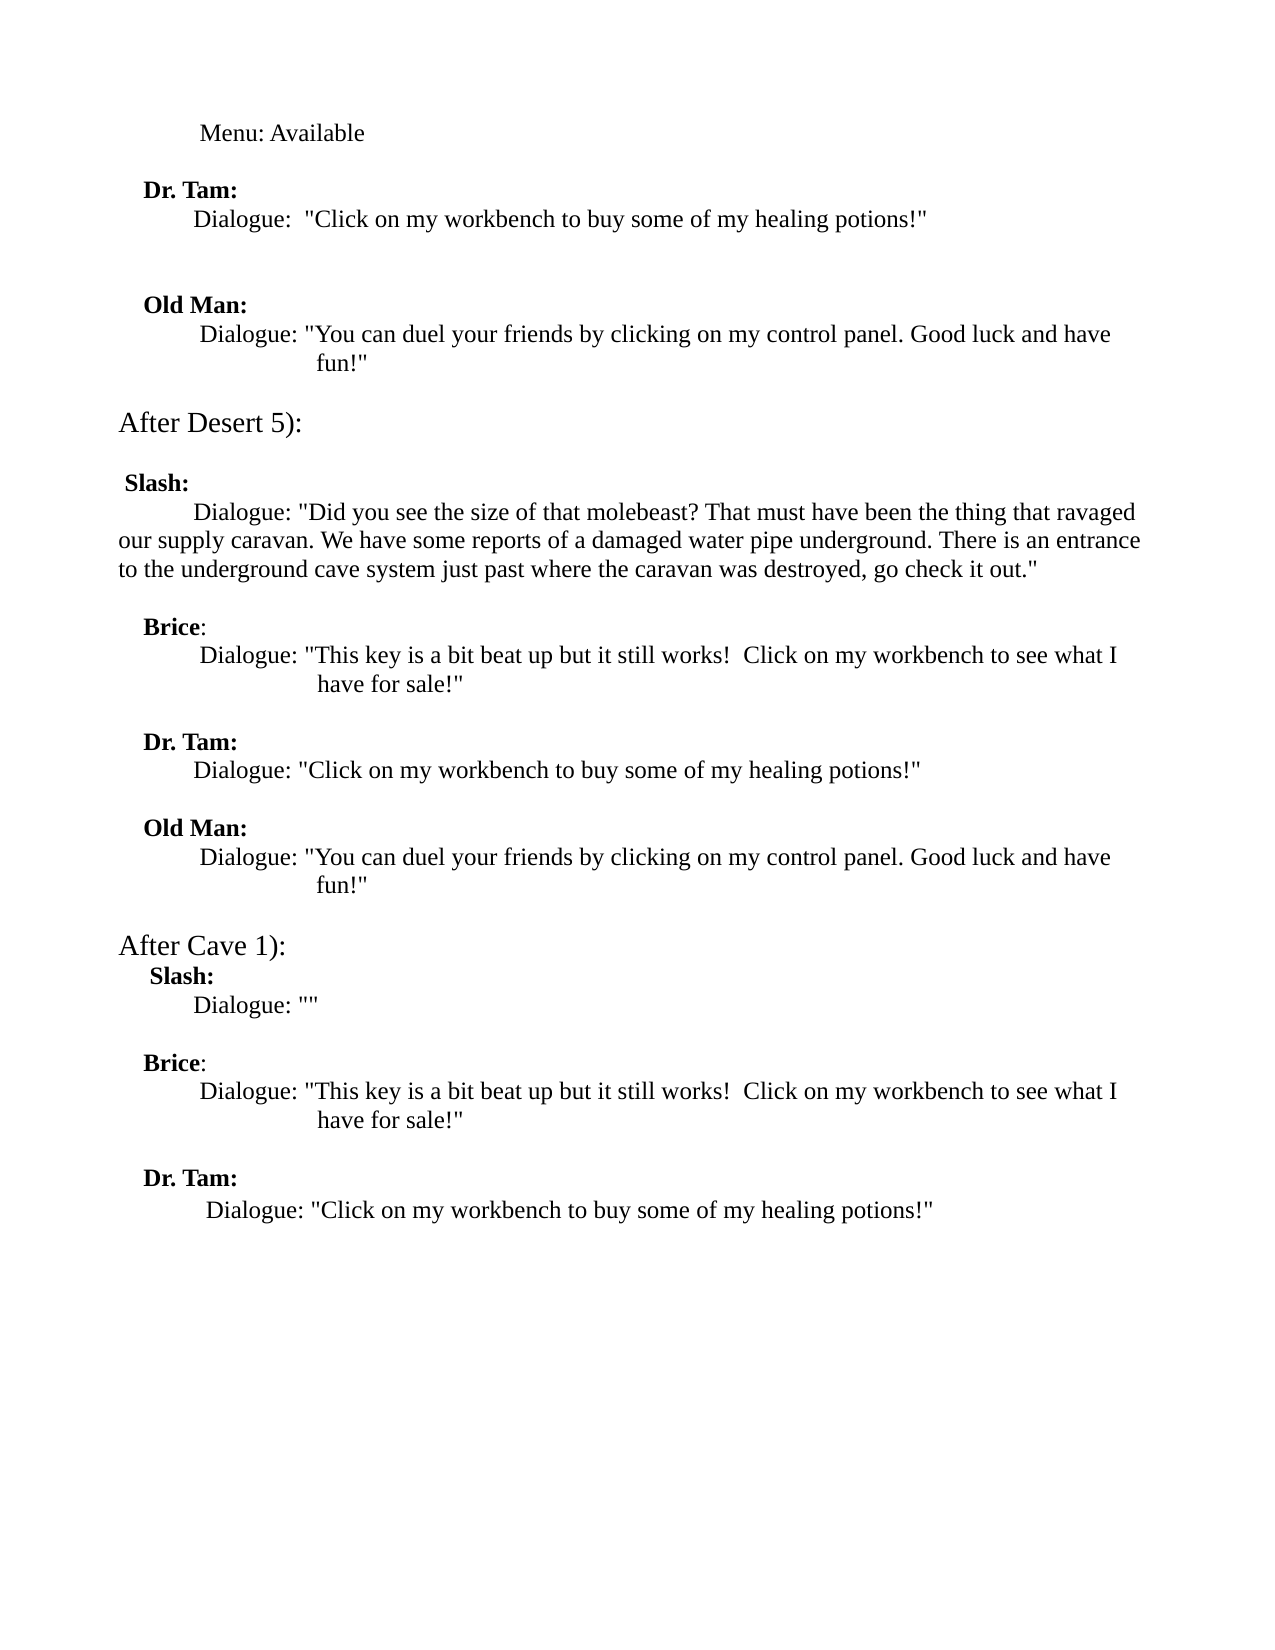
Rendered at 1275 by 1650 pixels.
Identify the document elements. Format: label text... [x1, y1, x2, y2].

text Dialogue: "You can duel your friends by clicking on my control panel. Good luck and have fun!" [118, 319, 1157, 377]
text Dr. Tam: [118, 1163, 1157, 1191]
text Menu: Available [118, 118, 1157, 147]
text Dr. Tam: [118, 176, 1157, 204]
text Slash: [118, 961, 1157, 990]
text Dialogue: "You can duel your friends by clicking on my control panel. Good luck and have fun!" [118, 842, 1157, 899]
text After Cave 1): [118, 928, 1157, 961]
text Dialogue: "This key is a bit beat up but it still works! Click on my workbench to see what I have for sale!" [118, 640, 1157, 698]
text Old Man: [118, 291, 1157, 319]
text Brice: [118, 1048, 1157, 1076]
text Brice: [118, 612, 1157, 640]
text After Desert 5): [118, 406, 1157, 439]
text Dr. Tam: [118, 727, 1157, 755]
text Dialogue: "Did you see the size of that molebeast? That must have been the thing that ravaged our supply caravan. We have some reports of a damaged water pipe underground. There is an entrance to the underground cave system just past where the caravan was destroyed, go check it out." [118, 497, 1157, 583]
text Dialogue: "Click on my workbench to buy some of my healing potions!" [118, 204, 1157, 233]
text Dialogue: "Click on my workbench to buy some of my healing potions!" [118, 755, 1157, 784]
text Old Man: [118, 813, 1157, 842]
text Slash: [118, 468, 1157, 497]
text Dialogue: "" [118, 990, 1157, 1019]
text Dialogue: "This key is a bit beat up but it still works! Click on my workbench to see what I have for sale!" [118, 1076, 1157, 1134]
text Dialogue: "Click on my workbench to buy some of my healing potions!" [118, 1191, 1157, 1225]
